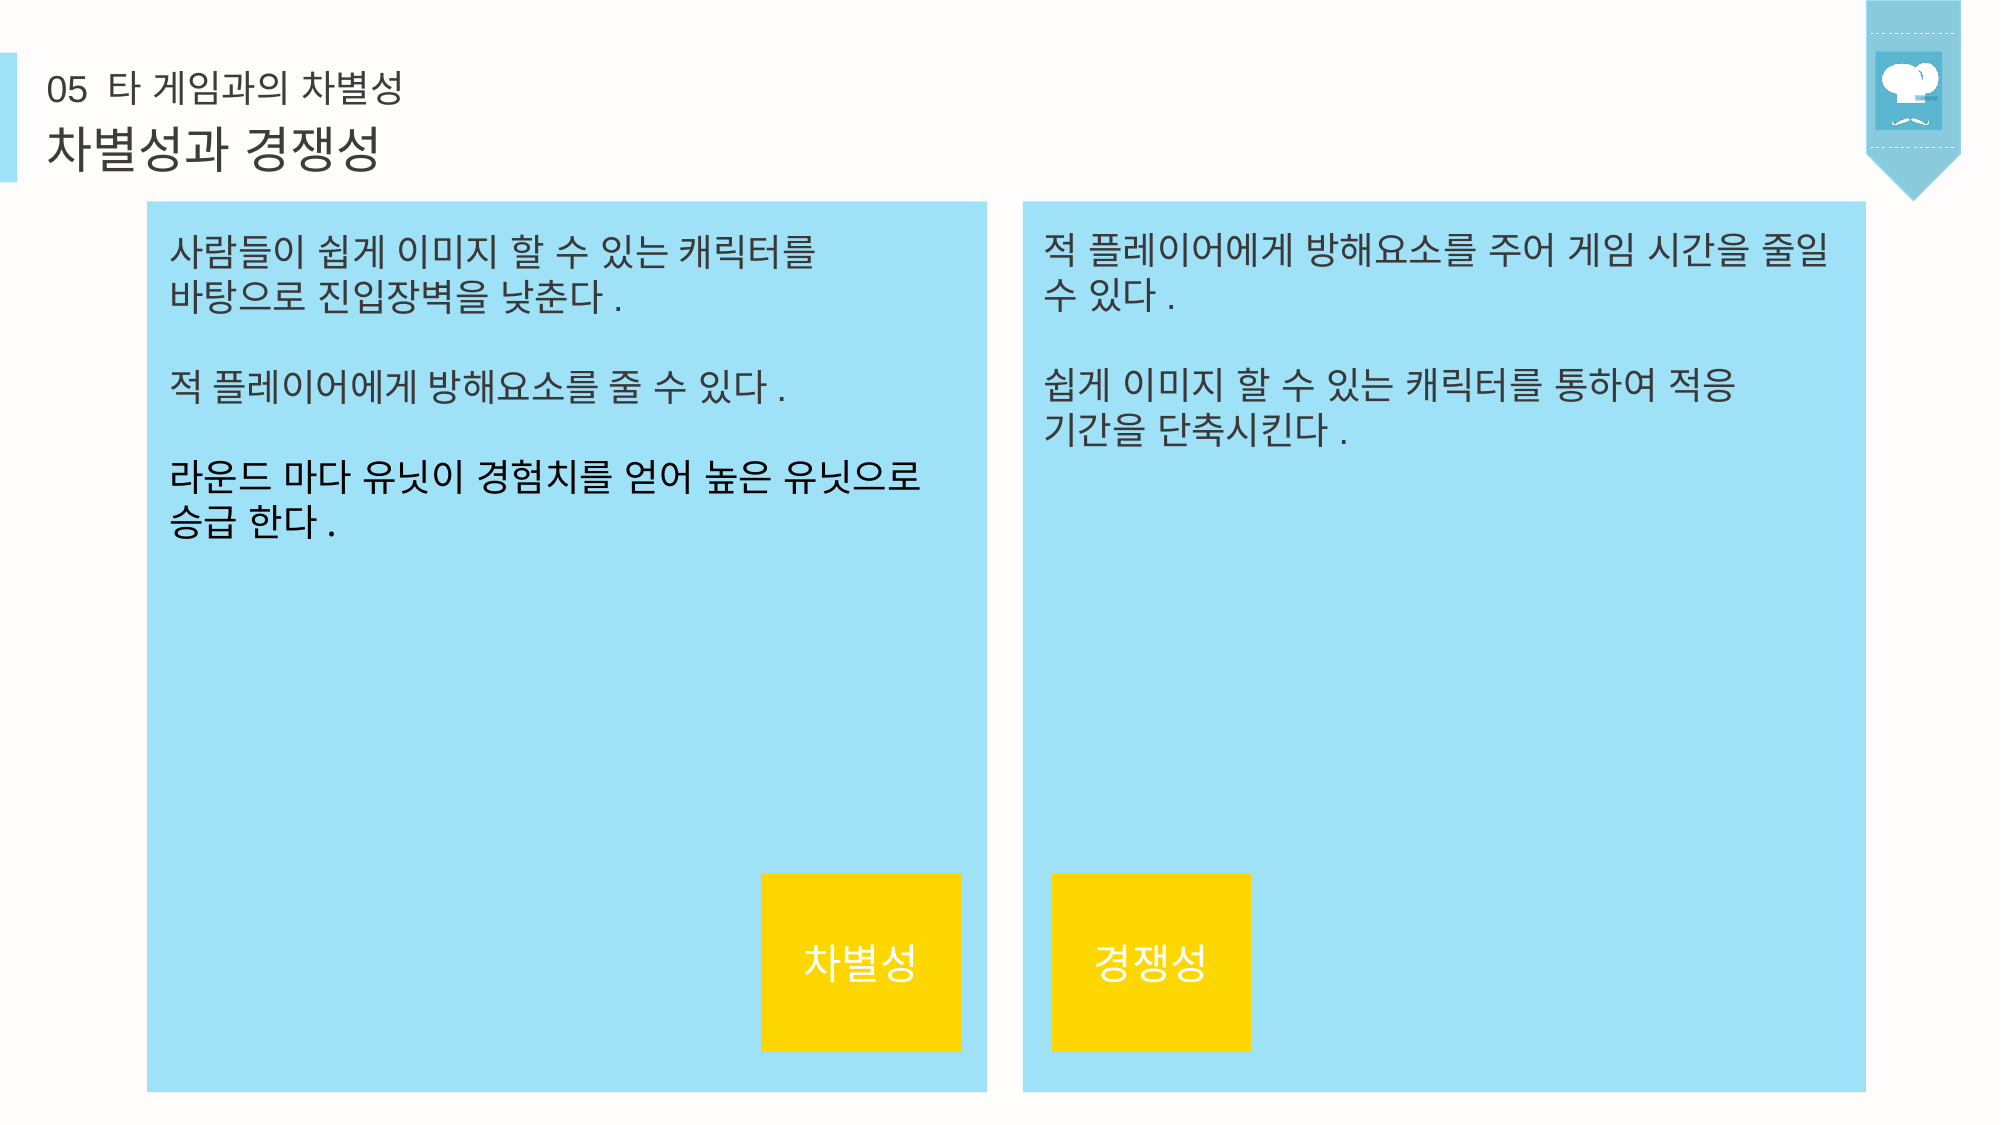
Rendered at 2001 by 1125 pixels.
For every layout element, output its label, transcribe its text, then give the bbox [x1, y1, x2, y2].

text_box 05 타 게임과의 차별성 [31, 56, 439, 118]
text_box [1023, 201, 1866, 1092]
text_box [147, 201, 987, 1092]
text_box 차별성 [761, 894, 962, 1052]
text_box 적 플레이어에게 방해요소를 주어 게임 시간을 줄일 수 있다. 쉽게 이미지 할 수 있는 캐릭터를 통하여 적응 기간을 단축시킨다. [1028, 219, 1846, 834]
text_box 경쟁성 [1052, 873, 1251, 1052]
text_box 차별성과 경쟁성 [31, 110, 430, 187]
picture [1874, 50, 1943, 131]
text_box [1865, 0, 1961, 202]
text_box 사람들이 쉽게 이미지 할 수 있는 캐릭터를 바탕으로 진입장벽을 낮춘다. 적 플레이어에게 방해요소를 줄 수 있다. 라운드 마다 유닛이 경험치를 얻어 높은 유닛으로 승급 한다. [154, 221, 972, 894]
text_box [0, 53, 17, 182]
